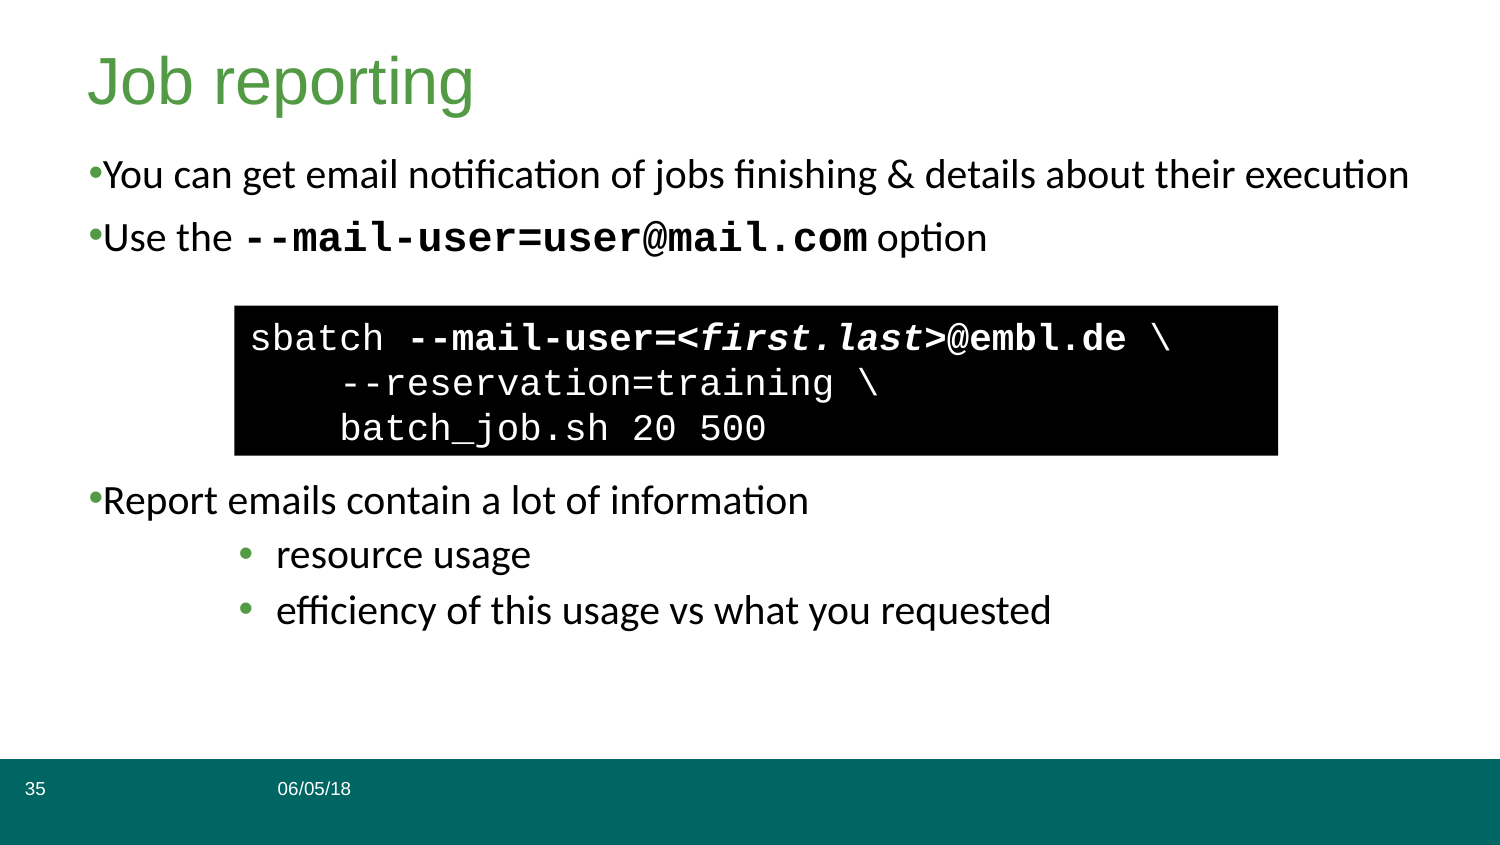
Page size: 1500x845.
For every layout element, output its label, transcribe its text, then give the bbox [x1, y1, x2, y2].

text_box [24, 776, 76, 799]
title Job reporting [87, 37, 1426, 132]
text_box sbatch --mail-user=<first.last>@embl.de \ --reservation=training \ batch_job.sh 20 500 [234, 305, 1279, 456]
text_box 06/05/18 [277, 776, 553, 799]
list You can get email notification of jobs finishing & details about their execution Use the --mail-user=user@mail.com option Report emails contain a lot of information resource usage efficiency of this usage vs what you requested [88, 147, 1427, 746]
